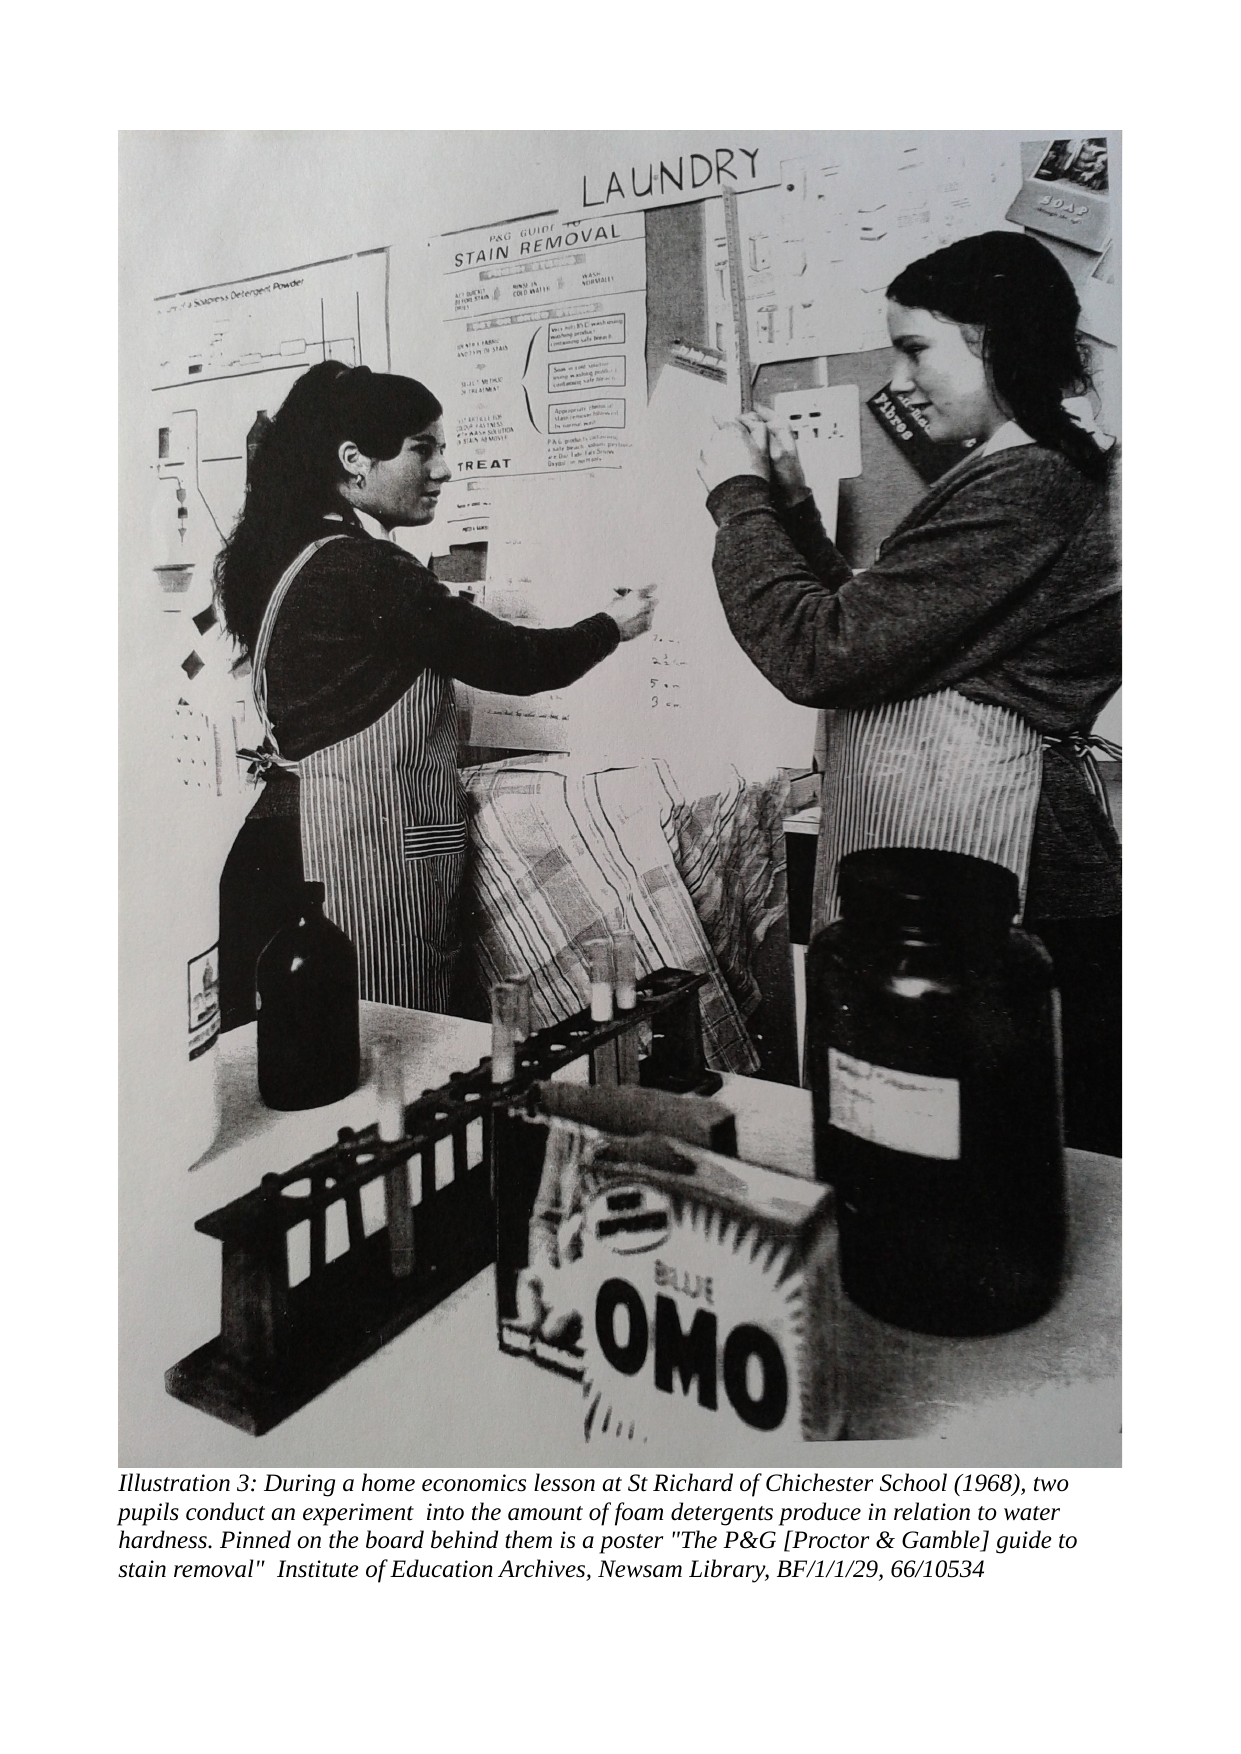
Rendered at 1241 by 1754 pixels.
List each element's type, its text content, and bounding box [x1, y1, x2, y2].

text Illustration 3: During a home economics lesson at St Richard of Chichester School (1968), two pupils conduct an experiment into the amount of foam detergents produce in relation to water hardness. Pinned on the board behind them is a poster "The P&G [Proctor & Gamble] guide to stain removal" Institute of Education Archives, Newsam Library, BF/1/1/29, 66/10534 [118, 1468, 1122, 1583]
picture [118, 130, 1123, 1468]
